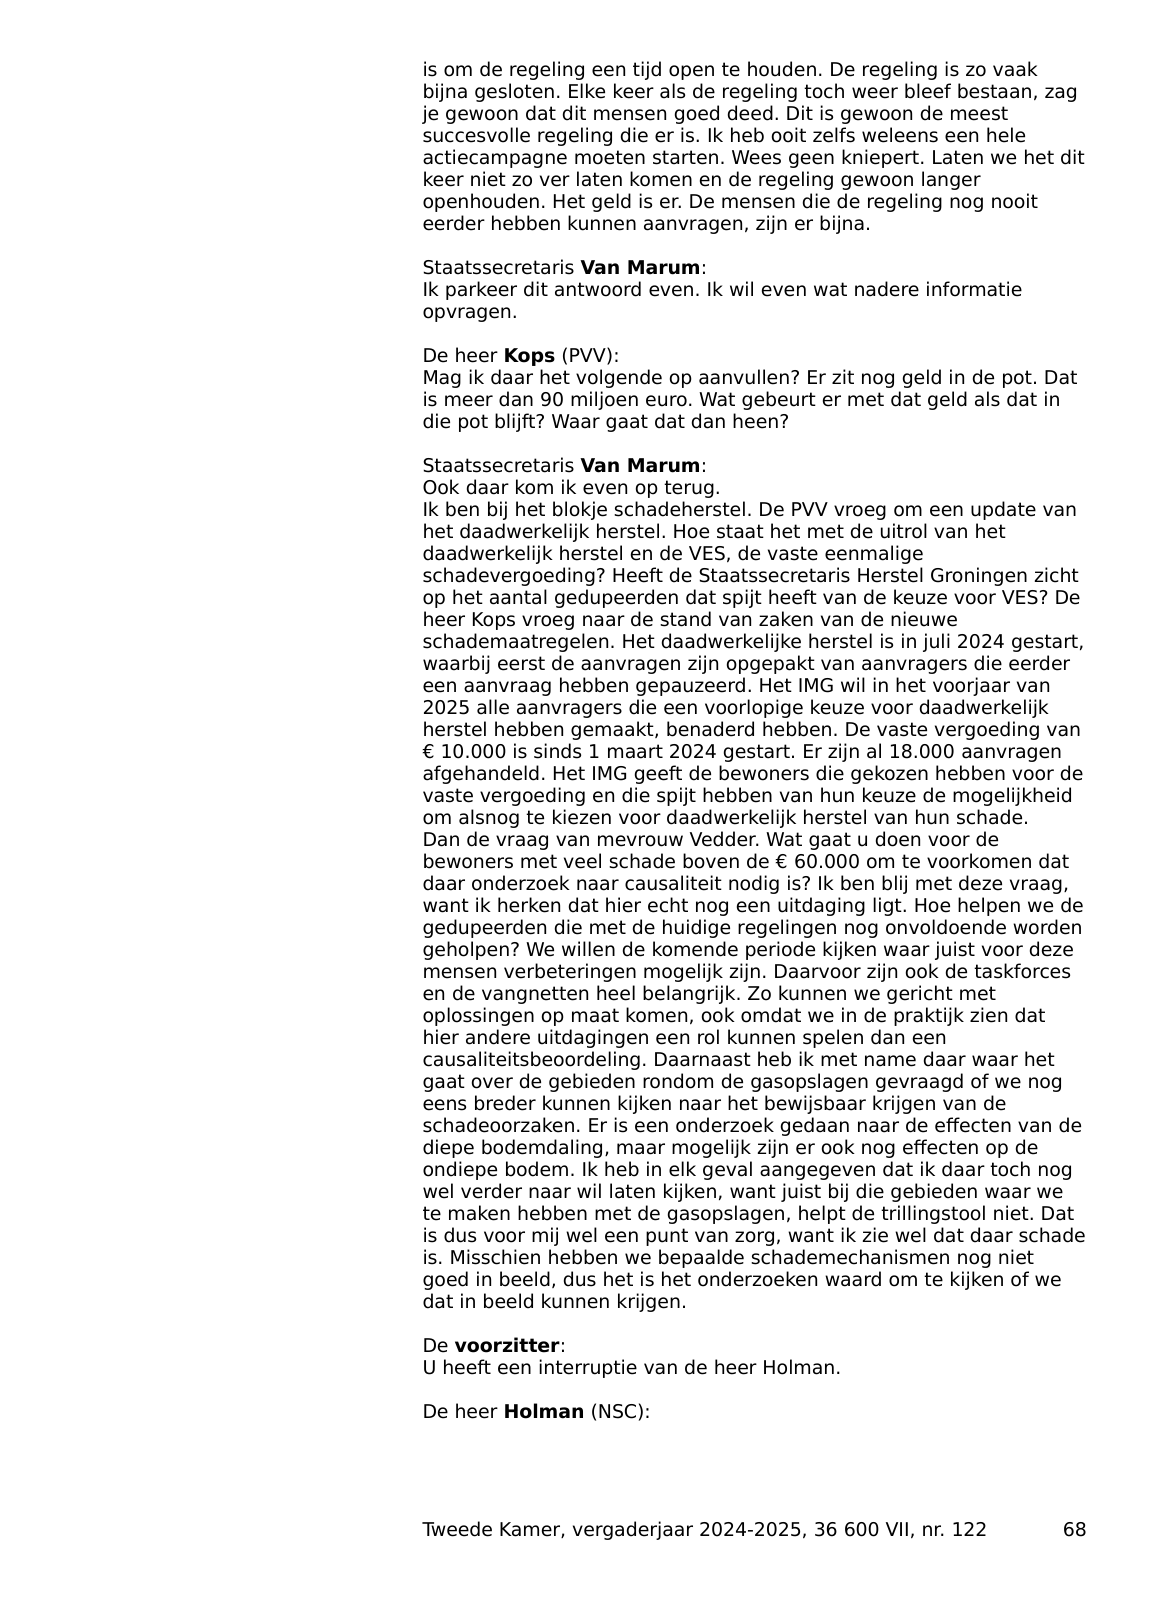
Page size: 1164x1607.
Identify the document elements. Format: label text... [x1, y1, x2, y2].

text De heer Holman (NSC): [422, 1401, 1087, 1423]
text De voorzitter: [422, 1335, 1087, 1357]
text Staatssecretaris Van Marum: [422, 455, 1087, 477]
text Dan de vraag van mevrouw Vedder. Wat gaat u doen voor de bewoners met veel schade boven de € 60.000 om te voorkomen dat daar onderzoek naar causaliteit nodig is? Ik ben blij met deze vraag, want ik herken dat hier echt nog een uitdaging ligt. Hoe helpen we de gedupeerden die met de huidige regelingen nog onvoldoende worden geholpen? We willen de komende periode kijken waar juist voor deze mensen verbeteringen mogelijk zijn. Daarvoor zijn ook de taskforces en de vangnetten heel belangrijk. Zo kunnen we gericht met oplossingen op maat komen, ook omdat we in de praktijk zien dat hier andere uitdagingen een rol kunnen spelen dan een causaliteitsbeoordeling. Daarnaast heb ik met name daar waar het gaat over de gebieden rondom de gasopslagen gevraagd of we nog eens breder kunnen kijken naar het bewijsbaar krijgen van de schadeoorzaken. Er is een onderzoek gedaan naar de effecten van de diepe bodemdaling, maar mogelijk zijn er ook nog effecten op de ondiepe bodem. Ik heb in elk geval aangegeven dat ik daar toch nog wel verder naar wil laten kijken, want juist bij die gebieden waar we te maken hebben met de gasopslagen, helpt de trillingstool niet. Dat is dus voor mij wel een punt van zorg, want ik zie wel dat daar schade is. Misschien hebben we bepaalde schademechanismen nog niet goed in beeld, dus het is het onderzoeken waard om te kijken of we dat in beeld kunnen krijgen. [422, 829, 1087, 1312]
text Mag ik daar het volgende op aanvullen? Er zit nog geld in de pot. Dat is meer dan 90 miljoen euro. Wat gebeurt er met dat geld als dat in die pot blijft? Waar gaat dat dan heen? [422, 367, 1087, 433]
text U heeft een interruptie van de heer Holman. [422, 1357, 1087, 1379]
text De heer Kops (PVV): [422, 345, 1087, 367]
text Staatssecretaris Van Marum: [422, 257, 1087, 279]
text Ik ben bij het blokje schadeherstel. De PVV vroeg om een update van het daadwerkelijk herstel. Hoe staat het met de uitrol van het daadwerkelijk herstel en de VES, de vaste eenmalige schadevergoeding? Heeft de Staatssecretaris Herstel Groningen zicht op het aantal gedupeerden dat spijt heeft van de keuze voor VES? De heer Kops vroeg naar de stand van zaken van de nieuwe schademaatregelen. Het daadwerkelijke herstel is in juli 2024 gestart, waarbij eerst de aanvragen zijn opgepakt van aanvragers die eerder een aanvraag hebben gepauzeerd. Het IMG wil in het voorjaar van 2025 alle aanvragers die een voorlopige keuze voor daadwerkelijk herstel hebben gemaakt, benaderd hebben. De vaste vergoeding van € 10.000 is sinds 1 maart 2024 gestart. Er zijn al 18.000 aanvragen afgehandeld. Het IMG geeft de bewoners die gekozen hebben voor de vaste vergoeding en die spijt hebben van hun keuze de mogelijkheid om alsnog te kiezen voor daadwerkelijk herstel van hun schade. [422, 499, 1087, 829]
text Ik parkeer dit antwoord even. Ik wil even wat nadere informatie opvragen. [422, 279, 1087, 323]
text Ook daar kom ik even op terug. [422, 477, 1087, 499]
text is om de regeling een tijd open te houden. De regeling is zo vaak bijna gesloten. Elke keer als de regeling toch weer bleef bestaan, zag je gewoon dat dit mensen goed deed. Dit is gewoon de meest succesvolle regeling die er is. Ik heb ooit zelfs weleens een hele actiecampagne moeten starten. Wees geen kniepert. Laten we het dit keer niet zo ver laten komen en de regeling gewoon langer openhouden. Het geld is er. De mensen die de regeling nog nooit eerder hebben kunnen aanvragen, zijn er bijna. [422, 59, 1087, 235]
